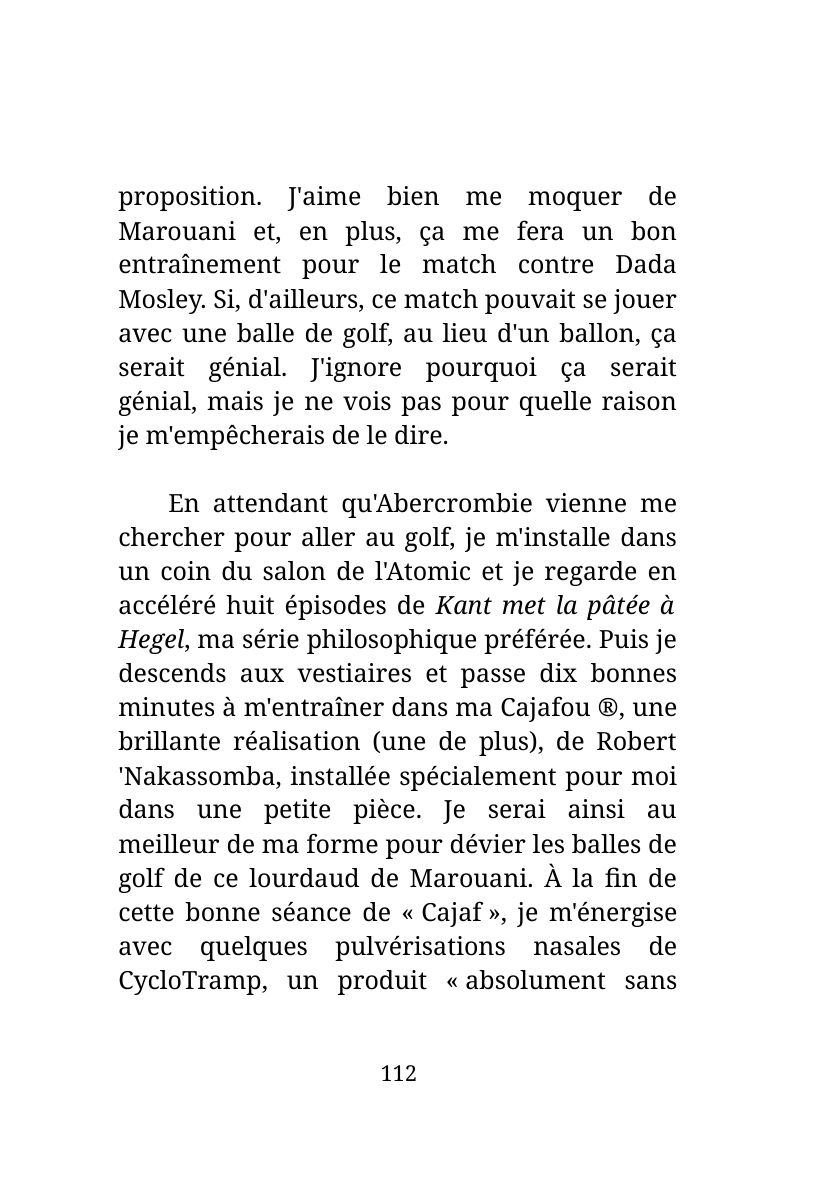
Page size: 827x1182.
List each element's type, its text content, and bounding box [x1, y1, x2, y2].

text proposition. J'aime bien me moquer de Marouani et, en plus, ça me fera un bon entraînement pour le match contre Dada Mosley. Si, d'ailleurs, ce match pouvait se jouer avec une balle de golf, au lieu d'un ballon, ça serait génial. J'ignore pourquoi ça serait génial, mais je ne vois pas pour quelle raison je m'empêcherais de le dire. [118, 179, 677, 452]
text En attendant qu'Abercrombie vienne me chercher pour aller au golf, je m'installe dans un coin du salon de l'Atomic et je regarde en accéléré huit épisodes de Kant met la pâtée à Hegel, ma série philosophique préférée. Puis je descends aux vestiaires et passe dix bonnes minutes à m'entraîner dans ma Cajafou ®, une brillante réalisation (une de plus), de Robert 'Nakassomba, installée spécialement pour moi dans une petite pièce. Je serai ainsi au meilleur de ma forme pour dévier les balles de golf de ce lourdaud de Marouani. À la fin de cette bonne séance de « Cajaf », je m'énergise avec quelques pulvérisations nasales de CycloTramp, un produit « absolument sans [118, 486, 677, 997]
